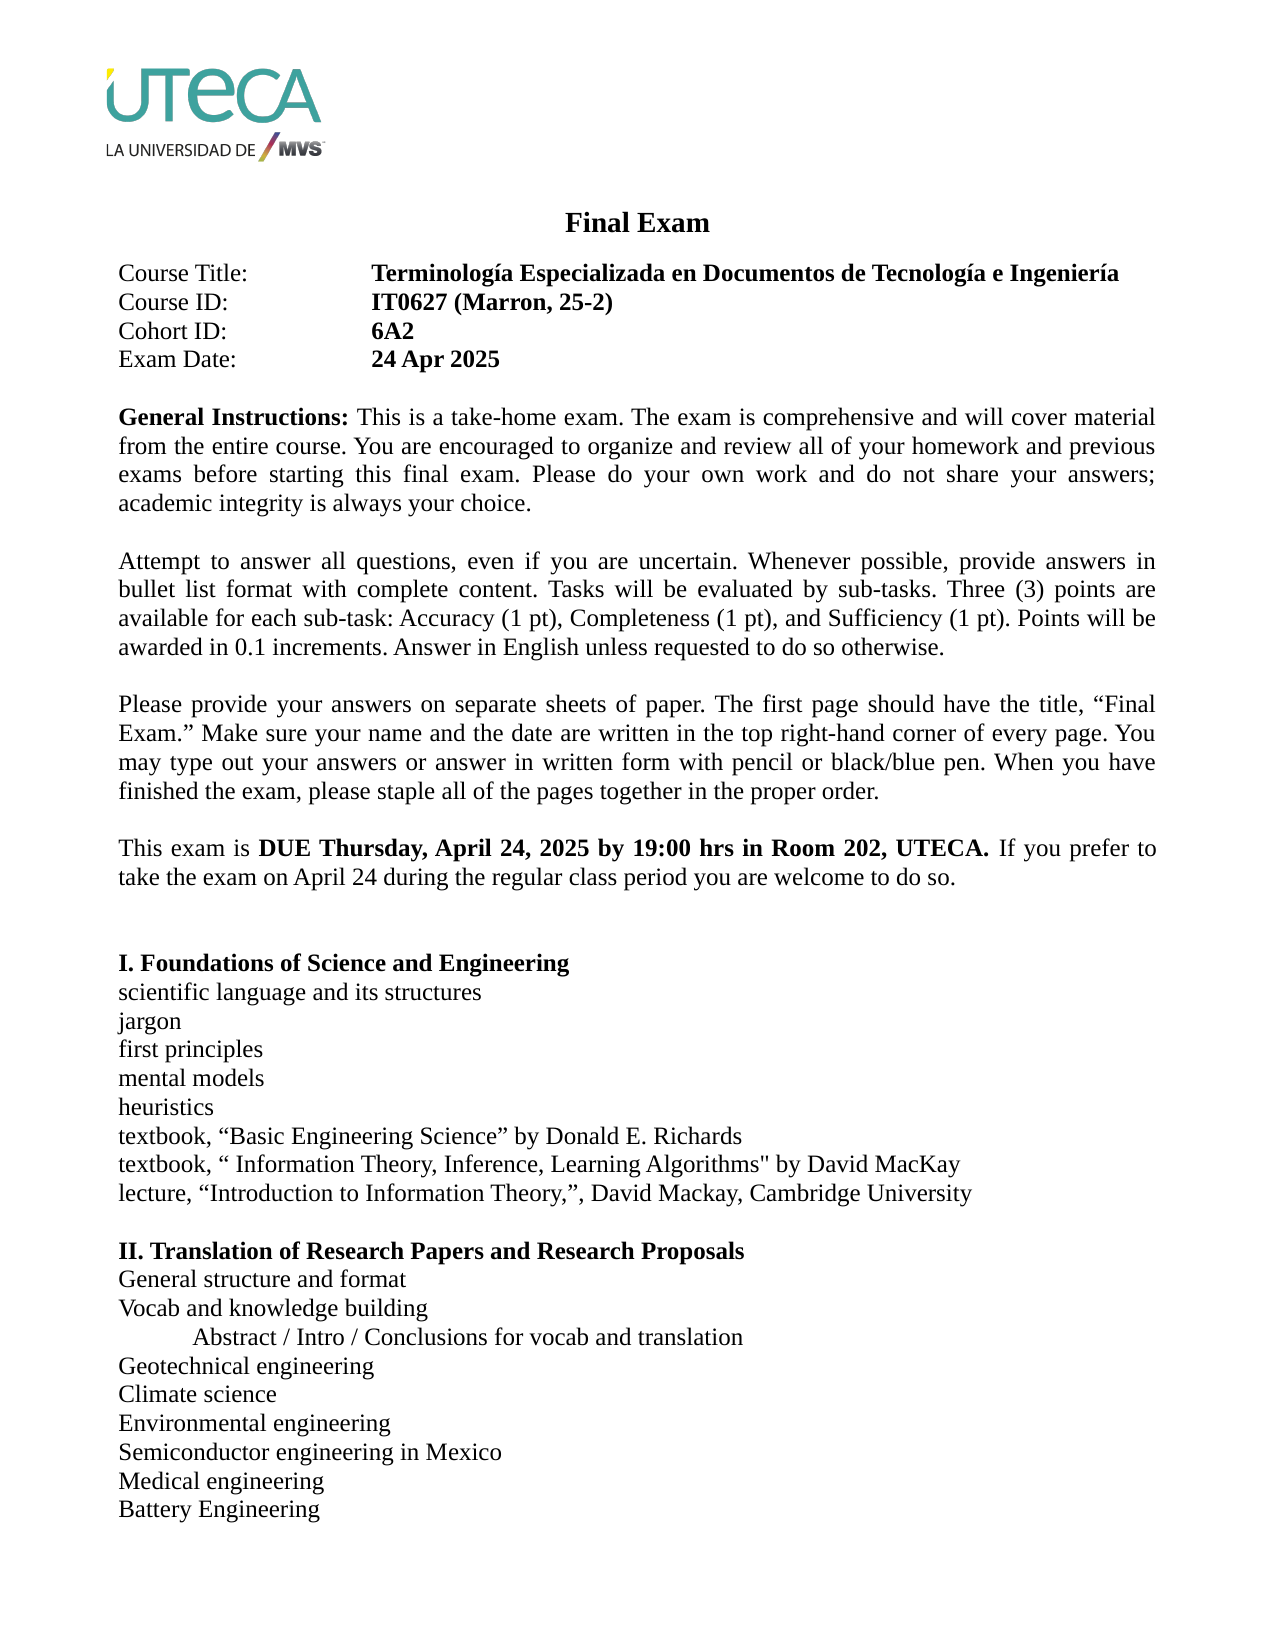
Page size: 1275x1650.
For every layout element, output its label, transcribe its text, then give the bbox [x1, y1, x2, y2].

text jargon [118, 1006, 1157, 1034]
text textbook, “ Information Theory, Inference, Learning Algorithms" by David MacKay [118, 1149, 1157, 1178]
text Semiconductor engineering in Mexico [118, 1437, 1157, 1466]
text lecture, “Introduction to Information Theory,”, David Mackay, Cambridge University [118, 1178, 1157, 1207]
text II. Translation of Research Papers and Research Proposals [118, 1236, 1157, 1264]
text Environmental engineering [118, 1408, 1157, 1437]
text Medical engineering [118, 1466, 1157, 1494]
text scientific language and its structures [118, 977, 1157, 1006]
text textbook, “Basic Engineering Science” by Donald E. Richards [118, 1121, 1157, 1149]
table_header Course Title: [118, 258, 371, 287]
text I. Foundations of Science and Engineering [118, 948, 1157, 977]
text heuristics [118, 1092, 1157, 1121]
text General Instructions: This is a take-home exam. The exam is comprehensive and will cover material from the entire course. You are encouraged to organize and review all of your homework and previous exams before starting this final exam. Please do your own work and do not share your answers; academic integrity is always your choice. [118, 402, 1157, 517]
table_header Terminología Especializada en Documentos de Tecnología e Ingeniería [371, 258, 1157, 287]
text mental models [118, 1063, 1157, 1092]
picture [104, 64, 328, 166]
text This exam is DUE Thursday, April 24, 2025 by 19:00 hrs in Room 202, UTECA. If you prefer to take the exam on April 24 during the regular class period you are welcome to do so. [118, 833, 1157, 891]
text Geotechnical engineering [118, 1351, 1157, 1379]
text Please provide your answers on separate sheets of paper. The first page should have the title, “Final Exam.” Make sure your name and the date are written in the top right-hand corner of every page. You may type out your answers or answer in written form with pencil or black/blue pen. When you have finished the exam, please staple all of the pages together in the proper order. [118, 689, 1157, 804]
text Attempt to answer all questions, even if you are uncertain. Whenever possible, provide answers in bullet list format with complete content. Tasks will be evaluated by sub-tasks. Three (3) points are available for each sub-task: Accuracy (1 pt), Completeness (1 pt), and Sufficiency (1 pt). Points will be awarded in 0.1 increments. Answer in English unless requested to do so otherwise. [118, 546, 1157, 661]
table_cell 24 Apr 2025 [371, 345, 1157, 373]
text General structure and format [118, 1264, 1157, 1293]
table_cell Course ID: [118, 287, 371, 316]
text Abstract / Intro / Conclusions for vocab and translation [118, 1322, 1157, 1351]
table_cell IT0627 (Marron, 25-2) [371, 287, 1157, 316]
text Vocab and knowledge building [118, 1293, 1157, 1322]
table_cell Cohort ID: [118, 316, 371, 344]
text Battery Engineering [118, 1494, 1157, 1523]
text Final Exam [118, 205, 1157, 239]
table_cell Exam Date: [118, 345, 371, 373]
text Climate science [118, 1379, 1157, 1408]
table_cell 6A2 [371, 316, 1157, 344]
text first principles [118, 1034, 1157, 1063]
